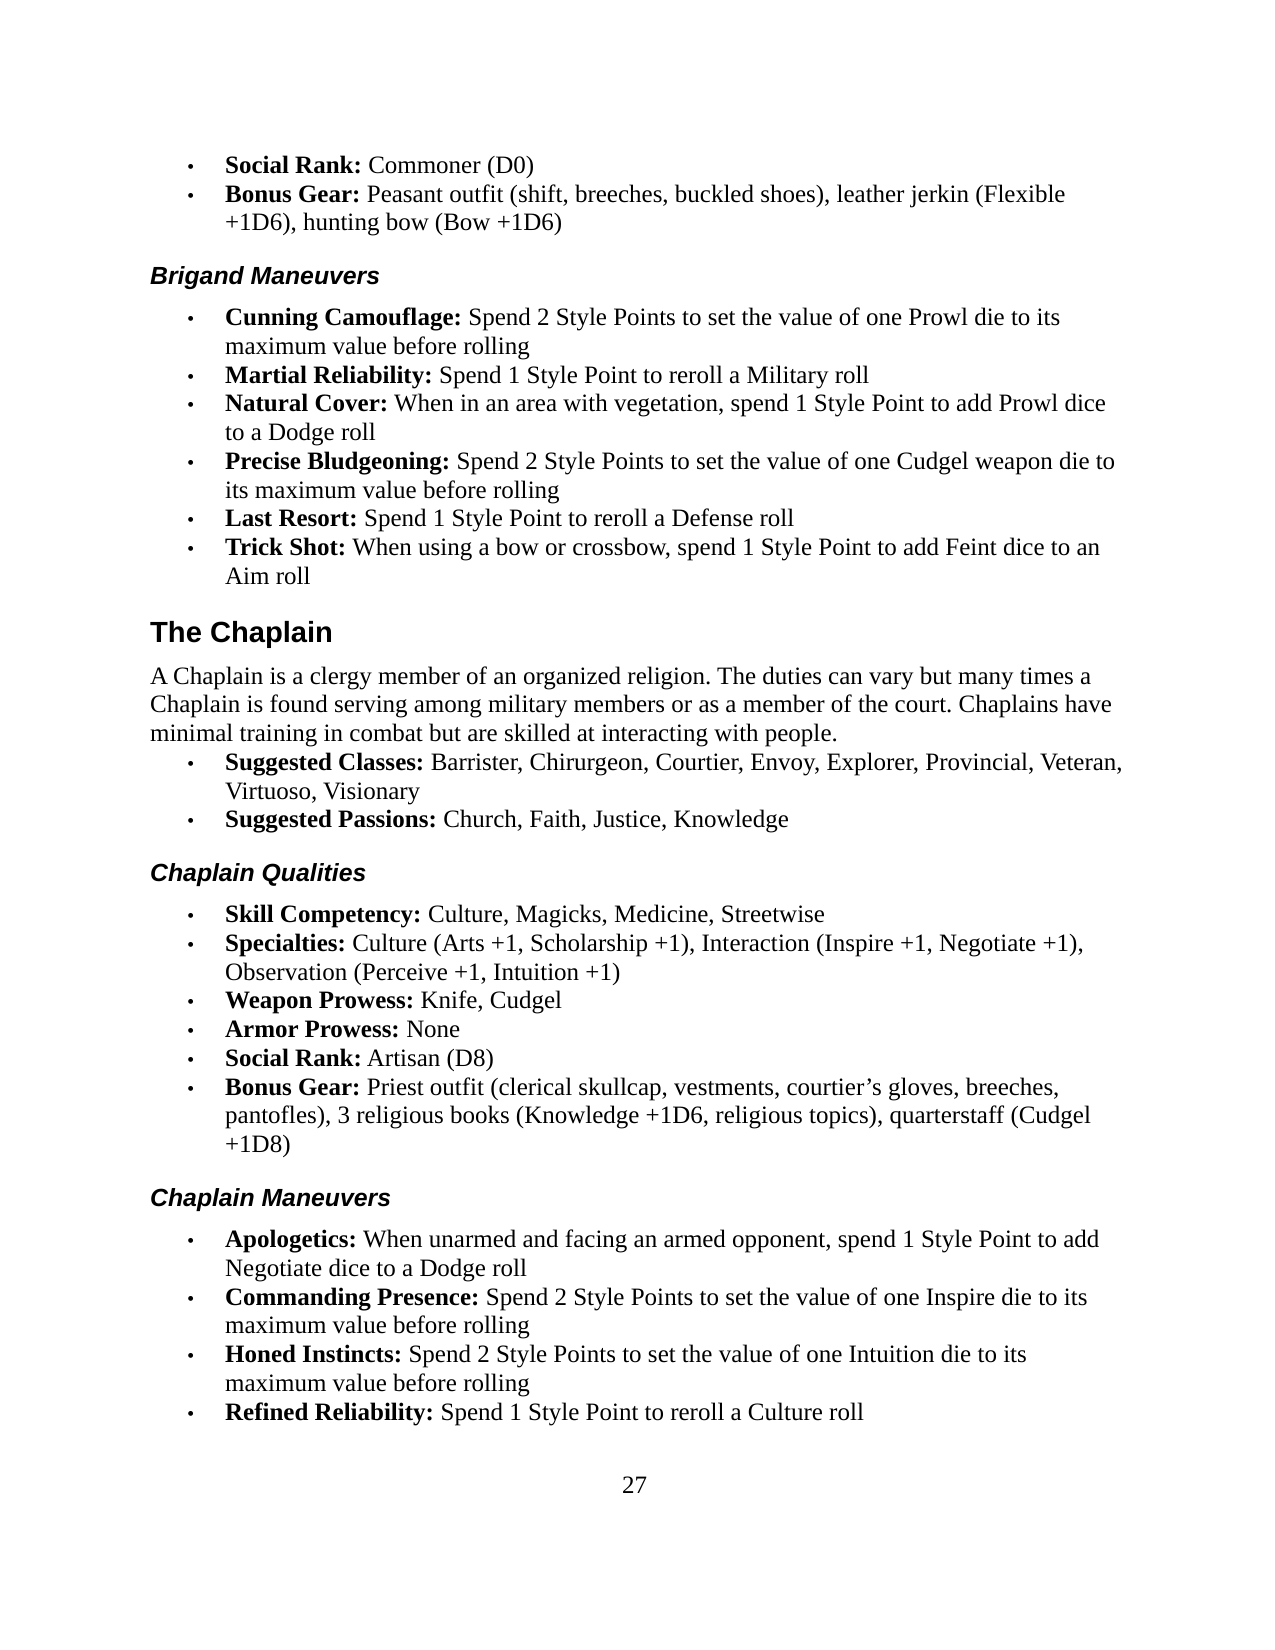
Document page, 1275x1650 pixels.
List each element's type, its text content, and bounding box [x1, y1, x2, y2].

list Specialties: Culture (Arts +1, Scholarship +1), Interaction (Inspire +1, Negotiate +1), Observation (Perceive +1, Intuition +1) [187, 928, 1125, 986]
list Natural Cover: When in an area with vegetation, spend 1 Style Point to add Prowl dice to a Dodge roll [187, 388, 1125, 446]
list Refined Reliability: Spend 1 Style Point to reroll a Culture roll [187, 1397, 1125, 1425]
list Last Resort: Spend 1 Style Point to reroll a Defense roll [187, 503, 1125, 532]
list Cunning Camouflage: Spend 2 Style Points to set the value of one Prowl die to its maximum value before rolling [187, 302, 1125, 360]
list Bonus Gear: Priest outfit (clerical skullcap, vestments, courtier’s gloves, breeches, pantofles), 3 religious books (Knowledge +1D6, religious topics), quarterstaff (Cudgel +1D8) [187, 1072, 1125, 1158]
list Social Rank: Commoner (D0) [187, 150, 1125, 179]
list Weapon Prowess: Knife, Cudgel [187, 986, 1125, 1014]
list Armor Prowess: None [187, 1014, 1125, 1043]
list Suggested Classes: Barrister, Chirurgeon, Courtier, Envoy, Explorer, Provincial, Veteran, Virtuoso, Visionary [187, 747, 1125, 804]
list Skill Competency: Culture, Magicks, Medicine, Streetwise [187, 899, 1125, 928]
subtitle Chaplain Qualities [150, 858, 1125, 887]
list Suggested Passions: Church, Faith, Justice, Knowledge [187, 804, 1125, 833]
list Trick Shot: When using a bow or crossbow, spend 1 Style Point to add Feint dice to an Aim roll [187, 532, 1125, 590]
text A Chaplain is a clergy member of an organized religion. The duties can vary but many times a Chaplain is found serving among military members or as a member of the court. Chaplains have minimal training in combat but are skilled at interacting with people. [150, 661, 1125, 747]
list Precise Bludgeoning: Spend 2 Style Points to set the value of one Cudgel weapon die to its maximum value before rolling [187, 446, 1125, 503]
subtitle The Chaplain [150, 615, 1125, 648]
list Honed Instincts: Spend 2 Style Points to set the value of one Intuition die to its maximum value before rolling [187, 1339, 1125, 1397]
list Apologetics: When unarmed and facing an armed opponent, spend 1 Style Point to add Negotiate dice to a Dodge roll [187, 1224, 1125, 1282]
list Social Rank: Artisan (D8) [187, 1043, 1125, 1072]
list Martial Reliability: Spend 1 Style Point to reroll a Military roll [187, 360, 1125, 388]
list Bonus Gear: Peasant outfit (shift, breeches, buckled shoes), leather jerkin (Flexible +1D6), hunting bow (Bow +1D6) [187, 179, 1125, 236]
list Commanding Presence: Spend 2 Style Points to set the value of one Inspire die to its maximum value before rolling [187, 1282, 1125, 1339]
subtitle Brigand Maneuvers [150, 261, 1125, 290]
subtitle Chaplain Maneuvers [150, 1183, 1125, 1212]
